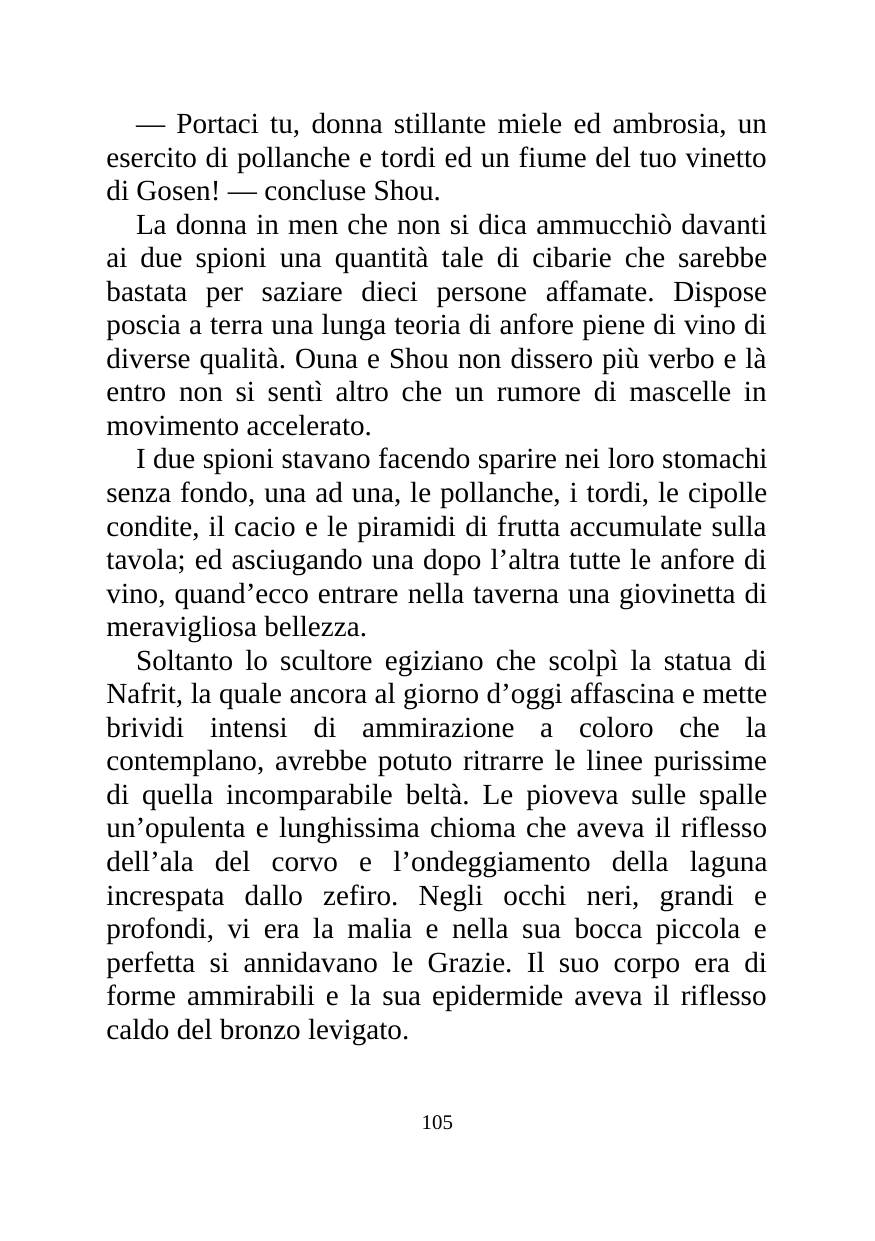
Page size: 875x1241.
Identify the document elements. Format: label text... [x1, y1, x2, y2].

text La donna in men che non si dica ammucchiò davanti ai due spioni una quantità tale di cibarie che sarebbe bastata per saziare dieci persone affamate. Dispose poscia a terra una lunga teoria di anfore piene di vino di diverse qualità. Ouna e Shou non dissero più verbo e là entro non si sentì altro che un rumore di mascelle in movimento accelerato. [106, 207, 768, 442]
text I due spioni stavano facendo sparire nei loro stomachi senza fondo, una ad una, le pollanche, i tordi, le cipolle condite, il cacio e le piramidi di frutta accumulate sulla tavola; ed asciugando una dopo l’altra tutte le anfore di vino, quand’ecco entrare nella taverna una giovinetta di meravigliosa bellezza. [106, 442, 768, 643]
text — Portaci tu, donna stillante miele ed ambrosia, un esercito di pollanche e tordi ed un fiume del tuo vinetto di Gosen! — concluse Shou. [106, 106, 768, 207]
text Soltanto lo scultore egiziano che scolpì la statua di Nafrit, la quale ancora al giorno d’oggi affascina e mette brividi intensi di ammirazione a coloro che la contemplano, avrebbe potuto ritrarre le linee purissime di quella incomparabile beltà. Le pioveva sulle spalle un’opulenta e lunghissima chioma che aveva il riflesso dell’ala del corvo e l’ondeggiamento della laguna increspata dallo zefiro. Negli occhi neri, grandi e profondi, vi era la malia e nella sua bocca piccola e perfetta si annidavano le Grazie. Il suo corpo era di forme ammirabili e la sua epidermide aveva il riflesso caldo del bronzo levigato. [106, 643, 768, 1045]
